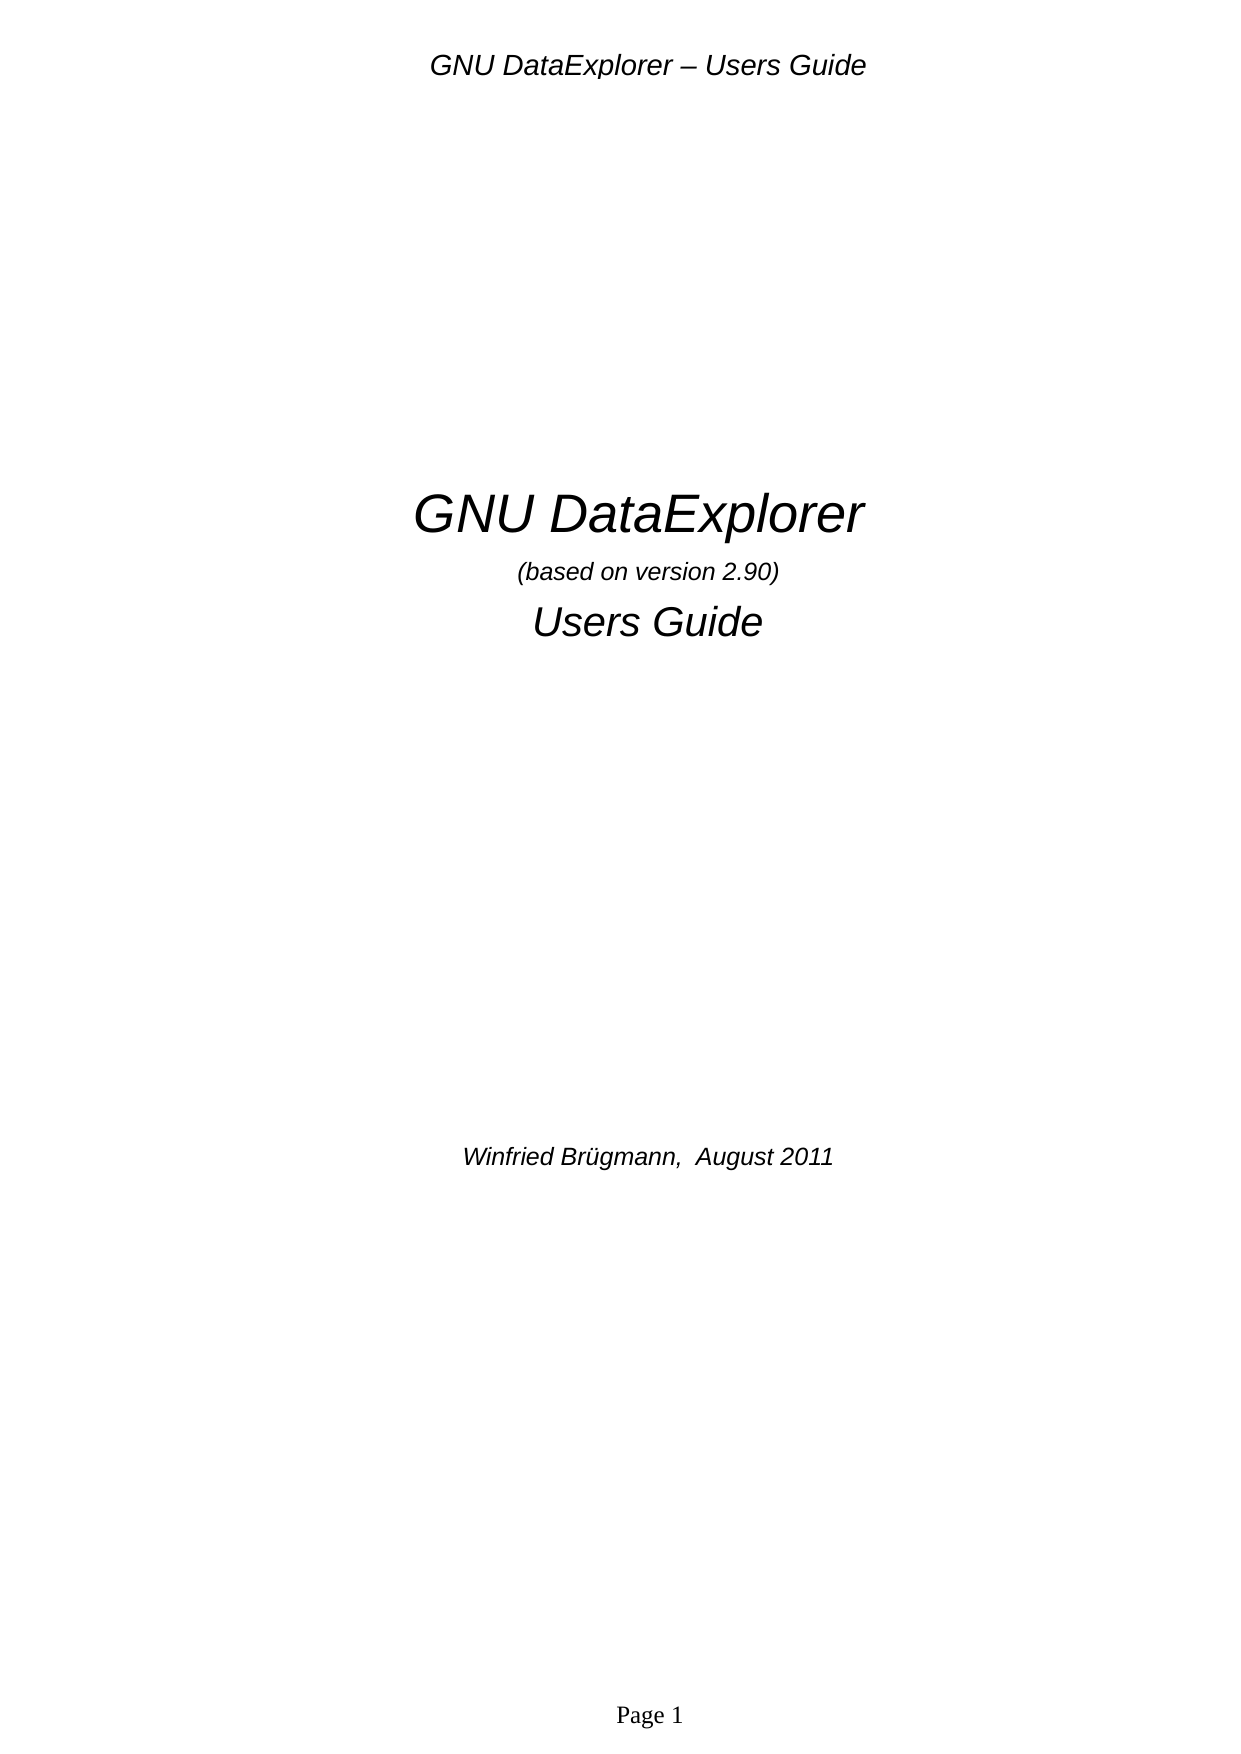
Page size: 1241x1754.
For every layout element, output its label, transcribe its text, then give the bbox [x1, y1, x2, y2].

text Users Guide [118, 598, 1181, 646]
text (based on version 2.90) [118, 557, 1181, 585]
text GNU DataExplorer [118, 482, 1181, 544]
text Winfried Brügmann, August 2011 [118, 1142, 1181, 1170]
